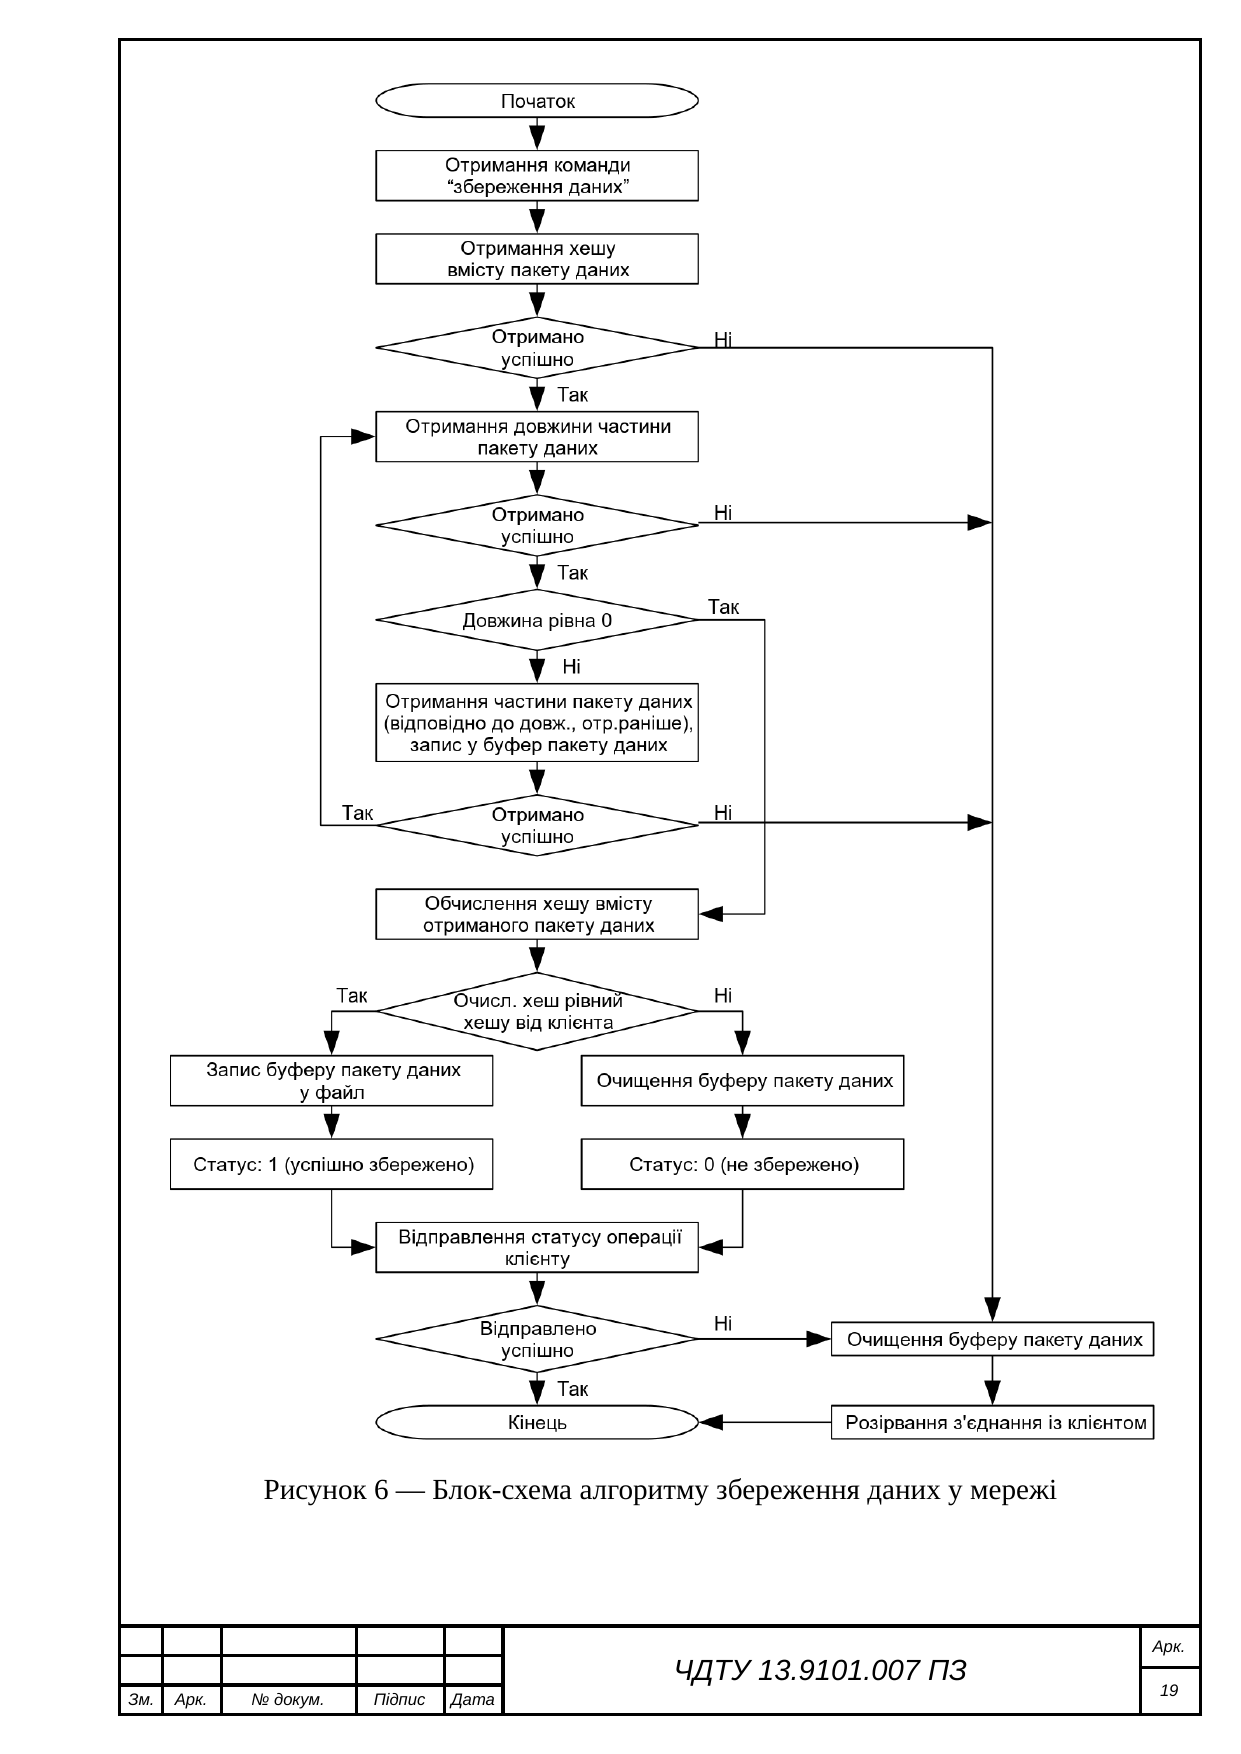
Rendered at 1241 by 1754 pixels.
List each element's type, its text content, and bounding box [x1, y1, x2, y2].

picture [150, 70, 1170, 1456]
text Рисунок 6 — Блок-схема алгоритму збереження даних у мережі [151, 1472, 1170, 1505]
